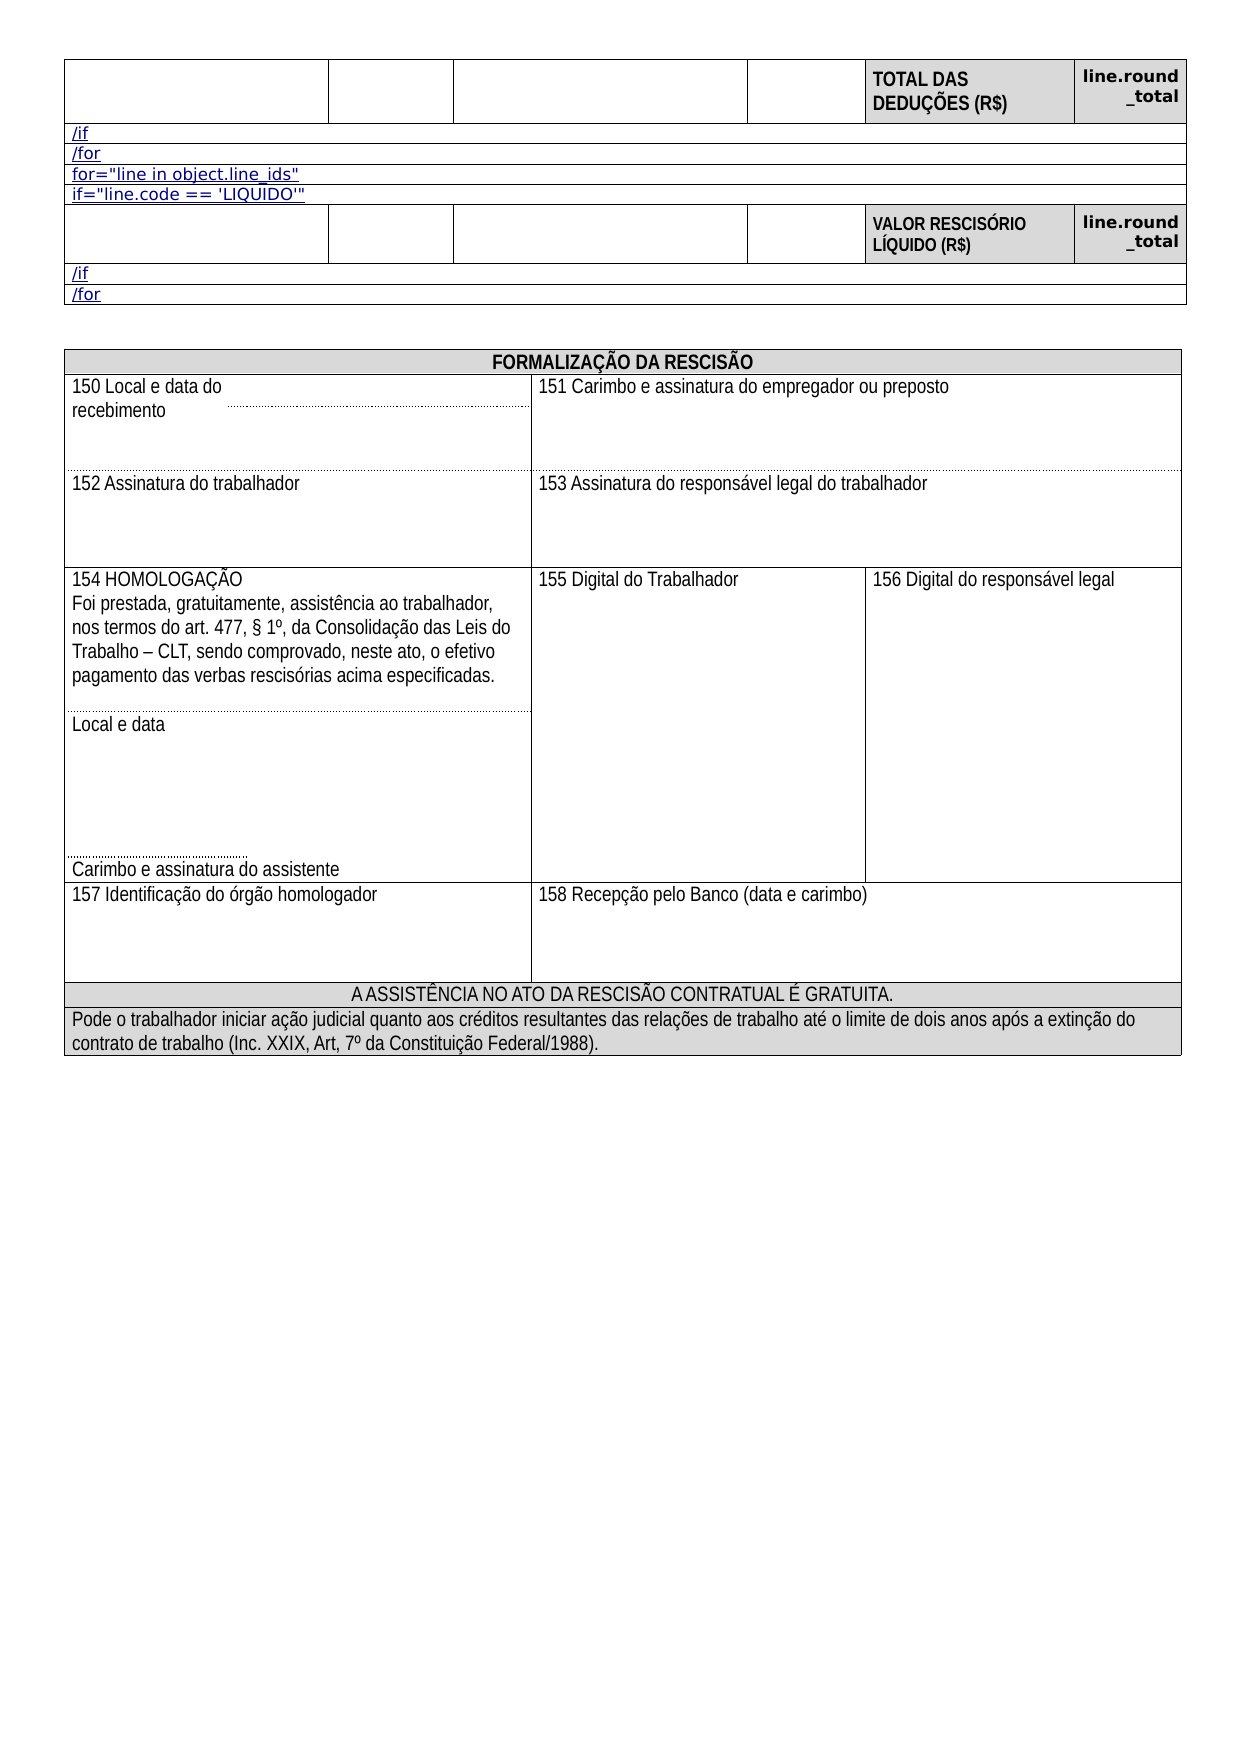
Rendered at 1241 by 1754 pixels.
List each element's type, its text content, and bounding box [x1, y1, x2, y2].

table_cell [65, 60, 328, 123]
table_cell [246, 711, 531, 856]
table_cell 158 Recepção pelo Banco (data e carimbo) [532, 883, 1181, 982]
table_cell 157 Identificação do órgão homologador [65, 883, 531, 982]
table_cell TOTAL DAS DEDUÇÕES (R$) [866, 60, 1074, 123]
table_cell Carimbo e assinatura do assistente [65, 856, 531, 881]
table_cell for="line in object.line_ids" [65, 165, 1186, 184]
table_cell /if [65, 124, 1186, 143]
table_cell [748, 60, 865, 123]
table_cell [748, 205, 865, 263]
table_cell 156 Digital do responsável legal [866, 568, 1181, 881]
table_cell if="line.code == 'LIQUIDO'" [65, 185, 1186, 204]
table_cell 155 Digital do Trabalhador [532, 568, 865, 881]
table_cell /if [65, 264, 1186, 283]
table_cell [228, 375, 531, 406]
table_cell [454, 205, 747, 263]
table_cell line.round_total [1075, 205, 1186, 263]
table_cell Local e data [65, 711, 246, 856]
table_cell 150 Local e data do recebimento [65, 375, 228, 470]
table_cell 153 Assinatura do responsável legal do trabalhador [532, 470, 1181, 567]
table_cell [329, 60, 453, 123]
table_cell A ASSISTÊNCIA NO ATO DA RESCISÃO CONTRATUAL É GRATUITA. [65, 983, 1181, 1006]
table_cell [228, 406, 531, 470]
table_cell line.round_total [1075, 60, 1186, 123]
table_cell /for [65, 144, 1186, 163]
table_cell 151 Carimbo e assinatura do empregador ou preposto [532, 375, 1181, 470]
table_cell 154 HOMOLOGAÇÃO Foi prestada, gratuitamente, assistência ao trabalhador, nos termos do art. 477, § 1º, da Consolidação das Leis do Trabalho – CLT, sendo comprovado, neste ato, o efetivo pagamento das verbas rescisórias acima especificadas. [65, 568, 531, 711]
table_cell 152 Assinatura do trabalhador [65, 470, 531, 567]
table_cell [329, 205, 453, 263]
table_cell [454, 60, 747, 123]
table_cell Pode o trabalhador iniciar ação judicial quanto aos créditos resultantes das relações de trabalho até o limite de dois anos após a extinção do contrato de trabalho (Inc. XXIX, Art, 7º da Constituição Federal/1988). [65, 1008, 1181, 1055]
table_cell [65, 205, 328, 263]
table_cell VALOR RESCISÓRIO LÍQUIDO (R$) [866, 205, 1074, 263]
table_cell /for [65, 285, 1186, 304]
table_header FORMALIZAÇÃO DA RESCISÃO [65, 350, 1181, 373]
